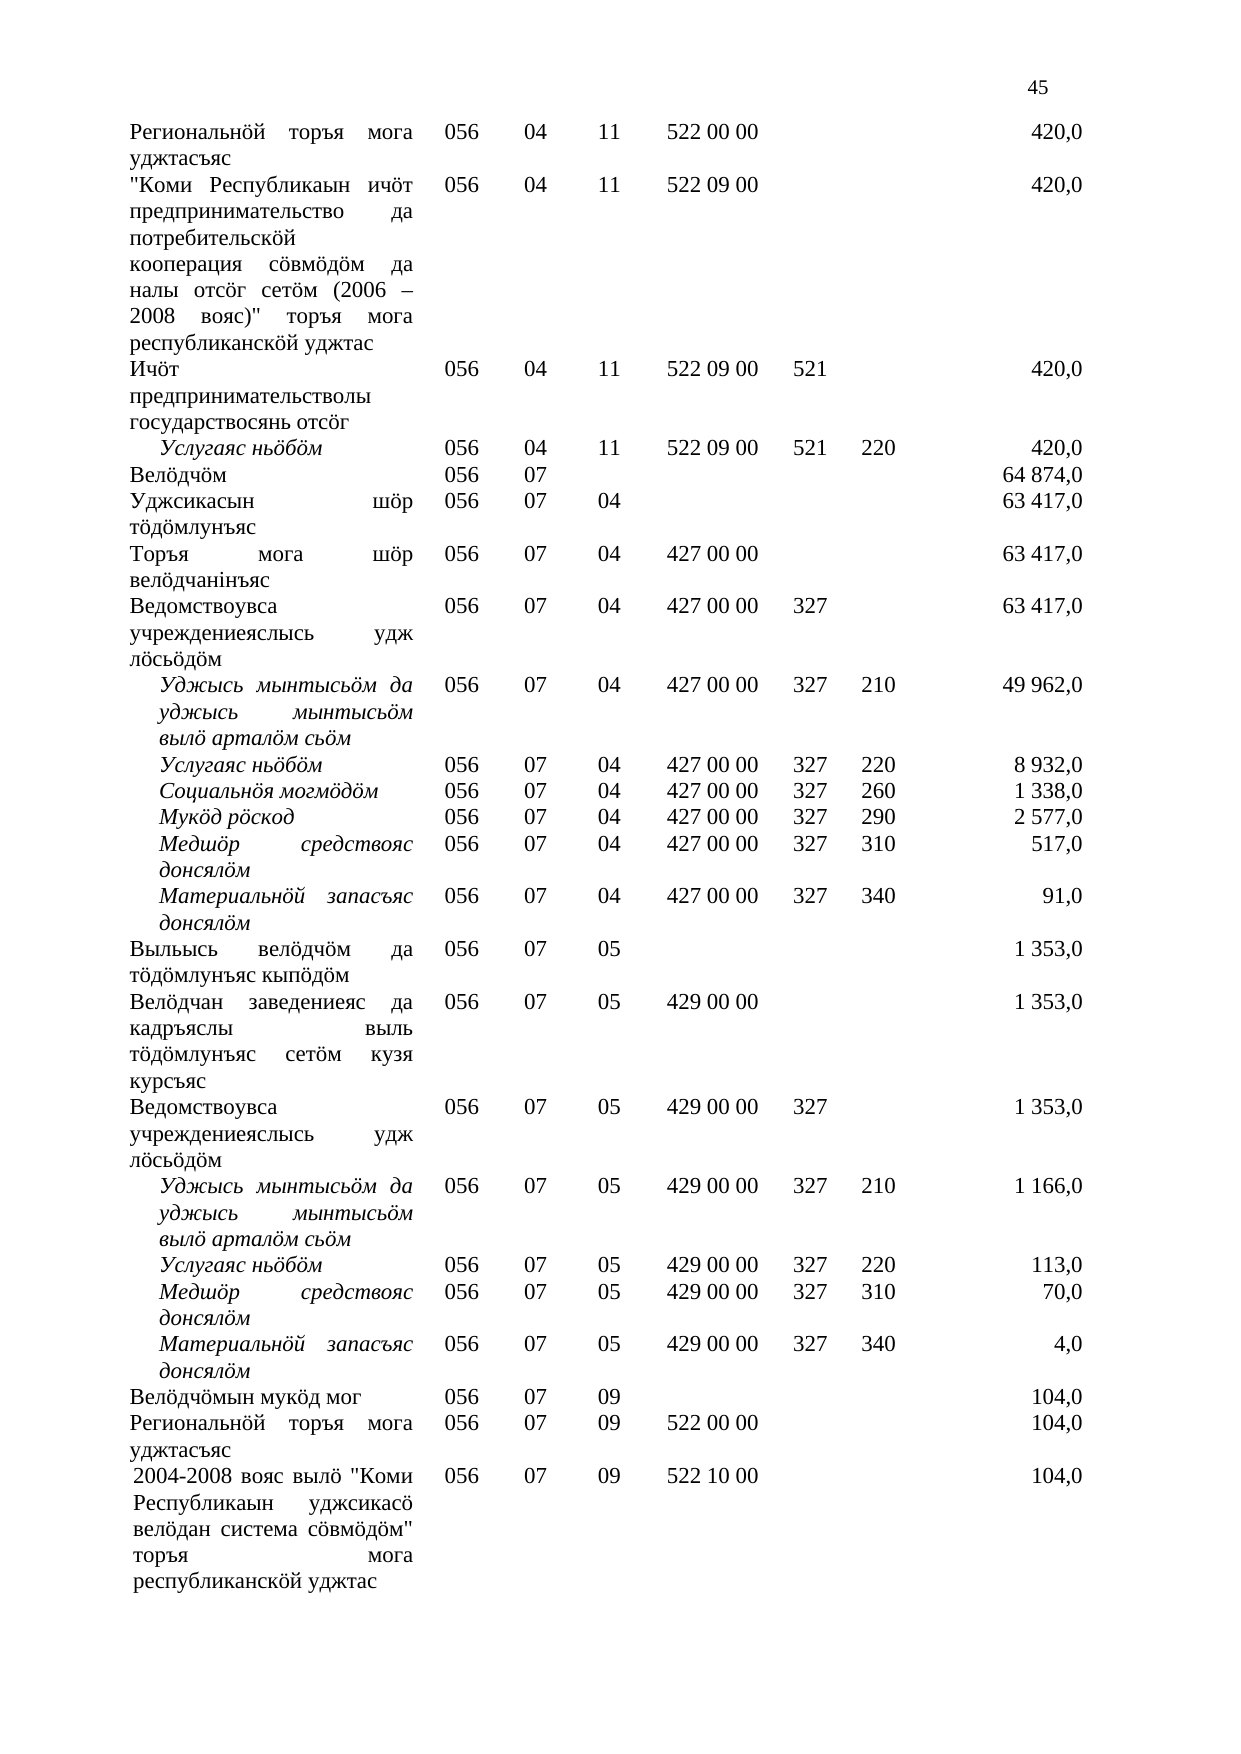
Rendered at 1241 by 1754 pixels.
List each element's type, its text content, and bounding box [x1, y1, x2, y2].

table_cell 327 [779, 1330, 841, 1383]
table_cell 70,0 [915, 1278, 1094, 1330]
table_cell [779, 487, 841, 540]
table_cell [841, 988, 915, 1093]
table_cell 056 [425, 118, 498, 171]
table_cell [1094, 540, 1150, 592]
table_cell 427 00 00 [646, 593, 779, 672]
table_cell 327 [779, 803, 841, 830]
table_cell Ичöт предпринимательстволы государствосянь отсöг [118, 355, 424, 434]
table_cell 04 [572, 672, 646, 751]
table_cell [779, 461, 841, 487]
table_cell 327 [779, 1278, 841, 1330]
table_cell 427 00 00 [646, 672, 779, 751]
table_cell 340 [841, 883, 915, 935]
table_cell 07 [498, 1172, 572, 1251]
table_cell 05 [572, 1330, 646, 1383]
table_cell 210 [841, 672, 915, 751]
table_cell Уджысь мынтысьöм да уджысь мынтысьöм вылö арталöм сьöм [118, 672, 424, 751]
table_cell 05 [572, 1278, 646, 1330]
table_cell [841, 461, 915, 487]
table_cell 11 [572, 118, 646, 171]
table_cell 420,0 [915, 171, 1094, 355]
table_cell [841, 1383, 915, 1409]
table_cell 327 [779, 777, 841, 803]
table_cell 04 [498, 434, 572, 461]
table_cell Социальнöя могмöдöм [118, 777, 424, 803]
table_cell 09 [572, 1410, 646, 1462]
table_cell 220 [841, 751, 915, 777]
table_cell 327 [779, 751, 841, 777]
table_cell [1094, 803, 1150, 830]
table_cell 04 [572, 777, 646, 803]
table_cell 07 [498, 777, 572, 803]
table_cell [1094, 1330, 1150, 1383]
table_cell 1 338,0 [915, 777, 1094, 803]
table_cell 4,0 [915, 1330, 1094, 1383]
table_cell [1094, 830, 1150, 882]
table_cell 07 [498, 593, 572, 672]
table_cell 104,0 [915, 1462, 1094, 1594]
table_cell [1094, 777, 1150, 803]
table_cell 429 00 00 [646, 1330, 779, 1383]
table_cell Материальнöй запасъяс донсялöм [118, 1330, 424, 1383]
table_cell [646, 935, 779, 988]
table_cell 04 [572, 803, 646, 830]
table_cell [779, 1462, 841, 1594]
table_cell [1094, 118, 1150, 171]
table_cell [1094, 935, 1150, 988]
table_cell 056 [425, 1251, 498, 1278]
table_cell [841, 1093, 915, 1172]
table_cell 056 [425, 461, 498, 487]
table_cell 104,0 [915, 1410, 1094, 1462]
table_cell [646, 487, 779, 540]
table_cell [1094, 1278, 1150, 1330]
table_cell [779, 988, 841, 1093]
table_cell 04 [572, 487, 646, 540]
table_cell 07 [498, 487, 572, 540]
table_cell Услугаяс ньöбöм [118, 751, 424, 777]
table_cell 2 577,0 [915, 803, 1094, 830]
table_cell Ведомствоувса учреждениеяслысь удж лöсьöдöм [118, 593, 424, 672]
table_cell 327 [779, 883, 841, 935]
table_cell 420,0 [915, 355, 1094, 434]
table_cell 11 [572, 171, 646, 355]
table_cell 056 [425, 1093, 498, 1172]
table_cell [1094, 1462, 1150, 1594]
table_cell 07 [498, 672, 572, 751]
table_cell Ведомствоувса учреждениеяслысь удж лöсьöдöм [118, 1093, 424, 1172]
table_cell 429 00 00 [646, 1278, 779, 1330]
table_cell [779, 1383, 841, 1409]
table_cell 427 00 00 [646, 540, 779, 592]
table_cell 427 00 00 [646, 777, 779, 803]
table_cell 056 [425, 751, 498, 777]
table_cell 09 [572, 1383, 646, 1409]
table_cell [1094, 487, 1150, 540]
table_cell Велöдчан заведениеяс да кадръяслы выль тöдöмлунъяс сетöм кузя курсъяс [118, 988, 424, 1093]
table_cell 2004-2008 вояс вылö "Коми Республикаын уджсикасö велöдан система сöвмöдöм" торъя мога республиканскöй уджтас [118, 1462, 424, 1594]
table_cell 04 [572, 883, 646, 935]
table_cell 522 09 00 [646, 355, 779, 434]
table_cell 07 [498, 803, 572, 830]
table_cell 517,0 [915, 830, 1094, 882]
table_cell Уджысь мынтысьöм да уджысь мынтысьöм вылö арталöм сьöм [118, 1172, 424, 1251]
table_cell Велöдчöм [118, 461, 424, 487]
table_cell Услугаяс ньöбöм [118, 1251, 424, 1278]
table_cell 05 [572, 988, 646, 1093]
table_cell 056 [425, 540, 498, 592]
table_cell 05 [572, 935, 646, 988]
table_cell Уджсикасын шöр тöдöмлунъяс [118, 487, 424, 540]
table_cell 07 [498, 1410, 572, 1462]
table_cell [1094, 883, 1150, 935]
table_cell Велöдчöмын мукöд мог [118, 1383, 424, 1409]
table_cell 056 [425, 830, 498, 882]
table_cell 427 00 00 [646, 751, 779, 777]
table_cell 056 [425, 1278, 498, 1330]
table_cell 056 [425, 803, 498, 830]
table_cell 310 [841, 1278, 915, 1330]
table_cell 04 [498, 118, 572, 171]
table_cell 1 353,0 [915, 1093, 1094, 1172]
table_cell 429 00 00 [646, 1172, 779, 1251]
table_cell [1094, 1251, 1150, 1278]
table_cell Медшöр средствояс донсялöм [118, 1278, 424, 1330]
table_cell Услугаяс ньöбöм [118, 434, 424, 461]
table_cell Выльысь велöдчöм да тöдöмлунъяс кыпöдöм [118, 935, 424, 988]
table_cell [1094, 1093, 1150, 1172]
table_cell 521 [779, 355, 841, 434]
table_cell [779, 935, 841, 988]
table_cell 07 [498, 1383, 572, 1409]
table_cell [1094, 434, 1150, 461]
table_cell 91,0 [915, 883, 1094, 935]
table_cell [841, 355, 915, 434]
table_cell 07 [498, 988, 572, 1093]
table_cell 8 932,0 [915, 751, 1094, 777]
table_cell 07 [498, 830, 572, 882]
table_cell [841, 935, 915, 988]
table_cell 04 [498, 171, 572, 355]
table_cell 056 [425, 1410, 498, 1462]
table_cell 290 [841, 803, 915, 830]
table_cell 07 [498, 1251, 572, 1278]
table_cell 64 874,0 [915, 461, 1094, 487]
table_cell [779, 171, 841, 355]
table_cell 056 [425, 988, 498, 1093]
table_cell 340 [841, 1330, 915, 1383]
table_cell 04 [572, 593, 646, 672]
table_cell Материальнöй запасъяс донсялöм [118, 883, 424, 935]
table_cell Медшöр средствояс донсялöм [118, 830, 424, 882]
table_cell 07 [498, 935, 572, 988]
table_cell 04 [572, 830, 646, 882]
table_cell [1094, 672, 1150, 751]
table_cell [1094, 751, 1150, 777]
table_cell [841, 1462, 915, 1594]
table_cell 63 417,0 [915, 487, 1094, 540]
table_cell 1 353,0 [915, 988, 1094, 1093]
table_cell 056 [425, 1462, 498, 1594]
table_cell [841, 593, 915, 672]
table_cell 04 [572, 751, 646, 777]
table_cell 07 [498, 1093, 572, 1172]
table_cell 522 09 00 [646, 171, 779, 355]
table_cell 09 [572, 1462, 646, 1594]
table_cell [1094, 1172, 1150, 1251]
table_cell [1094, 1410, 1150, 1462]
table_cell [572, 461, 646, 487]
table_cell [841, 171, 915, 355]
table_cell [841, 540, 915, 592]
table_cell 04 [572, 540, 646, 592]
table_cell 427 00 00 [646, 803, 779, 830]
table_cell 522 00 00 [646, 118, 779, 171]
table_cell [1094, 1383, 1150, 1409]
table_cell 07 [498, 1278, 572, 1330]
table_cell 327 [779, 1251, 841, 1278]
table_cell 056 [425, 1172, 498, 1251]
table_cell [1094, 593, 1150, 672]
table_cell 056 [425, 593, 498, 672]
table_cell 1 166,0 [915, 1172, 1094, 1251]
table_cell 522 10 00 [646, 1462, 779, 1594]
table_cell 310 [841, 830, 915, 882]
table_cell 220 [841, 1251, 915, 1278]
table_cell 427 00 00 [646, 830, 779, 882]
table_cell 521 [779, 434, 841, 461]
table_cell [1094, 461, 1150, 487]
table_cell 07 [498, 1462, 572, 1594]
table_cell [1094, 171, 1150, 355]
table_cell 420,0 [915, 434, 1094, 461]
table_cell 056 [425, 434, 498, 461]
table_cell [1094, 988, 1150, 1093]
table_cell 11 [572, 434, 646, 461]
table_cell [1094, 355, 1150, 434]
table_cell 429 00 00 [646, 988, 779, 1093]
table_cell Мукöд рöскод [118, 803, 424, 830]
table_cell 04 [498, 355, 572, 434]
table_cell 327 [779, 1093, 841, 1172]
table_cell 1 353,0 [915, 935, 1094, 988]
table_cell 220 [841, 434, 915, 461]
table_cell 49 962,0 [915, 672, 1094, 751]
table_cell 05 [572, 1251, 646, 1278]
table_cell 07 [498, 883, 572, 935]
table_cell 056 [425, 487, 498, 540]
table_cell Торъя мога шöр велöдчанiнъяс [118, 540, 424, 592]
table_cell [646, 1383, 779, 1409]
table_cell 05 [572, 1172, 646, 1251]
table_cell 63 417,0 [915, 540, 1094, 592]
table_cell 210 [841, 1172, 915, 1251]
table_cell [841, 1410, 915, 1462]
table_cell 056 [425, 777, 498, 803]
table_cell 327 [779, 1172, 841, 1251]
table_cell 522 09 00 [646, 434, 779, 461]
table_cell 63 417,0 [915, 593, 1094, 672]
table_cell 056 [425, 935, 498, 988]
table_cell 260 [841, 777, 915, 803]
table_cell 05 [572, 1093, 646, 1172]
table_cell 07 [498, 540, 572, 592]
table_cell 429 00 00 [646, 1093, 779, 1172]
table_cell 056 [425, 1330, 498, 1383]
table_cell 11 [572, 355, 646, 434]
table_cell 056 [425, 355, 498, 434]
table_cell 522 00 00 [646, 1410, 779, 1462]
table_cell 427 00 00 [646, 883, 779, 935]
table_cell 327 [779, 672, 841, 751]
table_cell [779, 1410, 841, 1462]
table_cell Региональнöй торъя мога уджтасъяс [118, 118, 424, 171]
table_cell 056 [425, 1383, 498, 1409]
table_cell [779, 540, 841, 592]
table_cell 07 [498, 461, 572, 487]
table_cell 327 [779, 830, 841, 882]
table_cell 420,0 [915, 118, 1094, 171]
table_cell Региональнöй торъя мога уджтасъяс [118, 1410, 424, 1462]
table_cell 056 [425, 883, 498, 935]
table_cell [779, 118, 841, 171]
table_cell 104,0 [915, 1383, 1094, 1409]
table_cell "Коми Республикаын ичöт предпринимательство да потребительскöй кооперация сöвмöдöм да налы отсöг сетöм (2006 – 2008 вояс)" торъя мога республиканскöй уджтас [118, 171, 424, 355]
table_cell [841, 487, 915, 540]
table_cell 429 00 00 [646, 1251, 779, 1278]
table_cell 056 [425, 171, 498, 355]
table_cell 113,0 [915, 1251, 1094, 1278]
table_cell 056 [425, 672, 498, 751]
table_cell 07 [498, 1330, 572, 1383]
table_cell 327 [779, 593, 841, 672]
table_cell [646, 461, 779, 487]
table_cell [841, 118, 915, 171]
table_cell 07 [498, 751, 572, 777]
